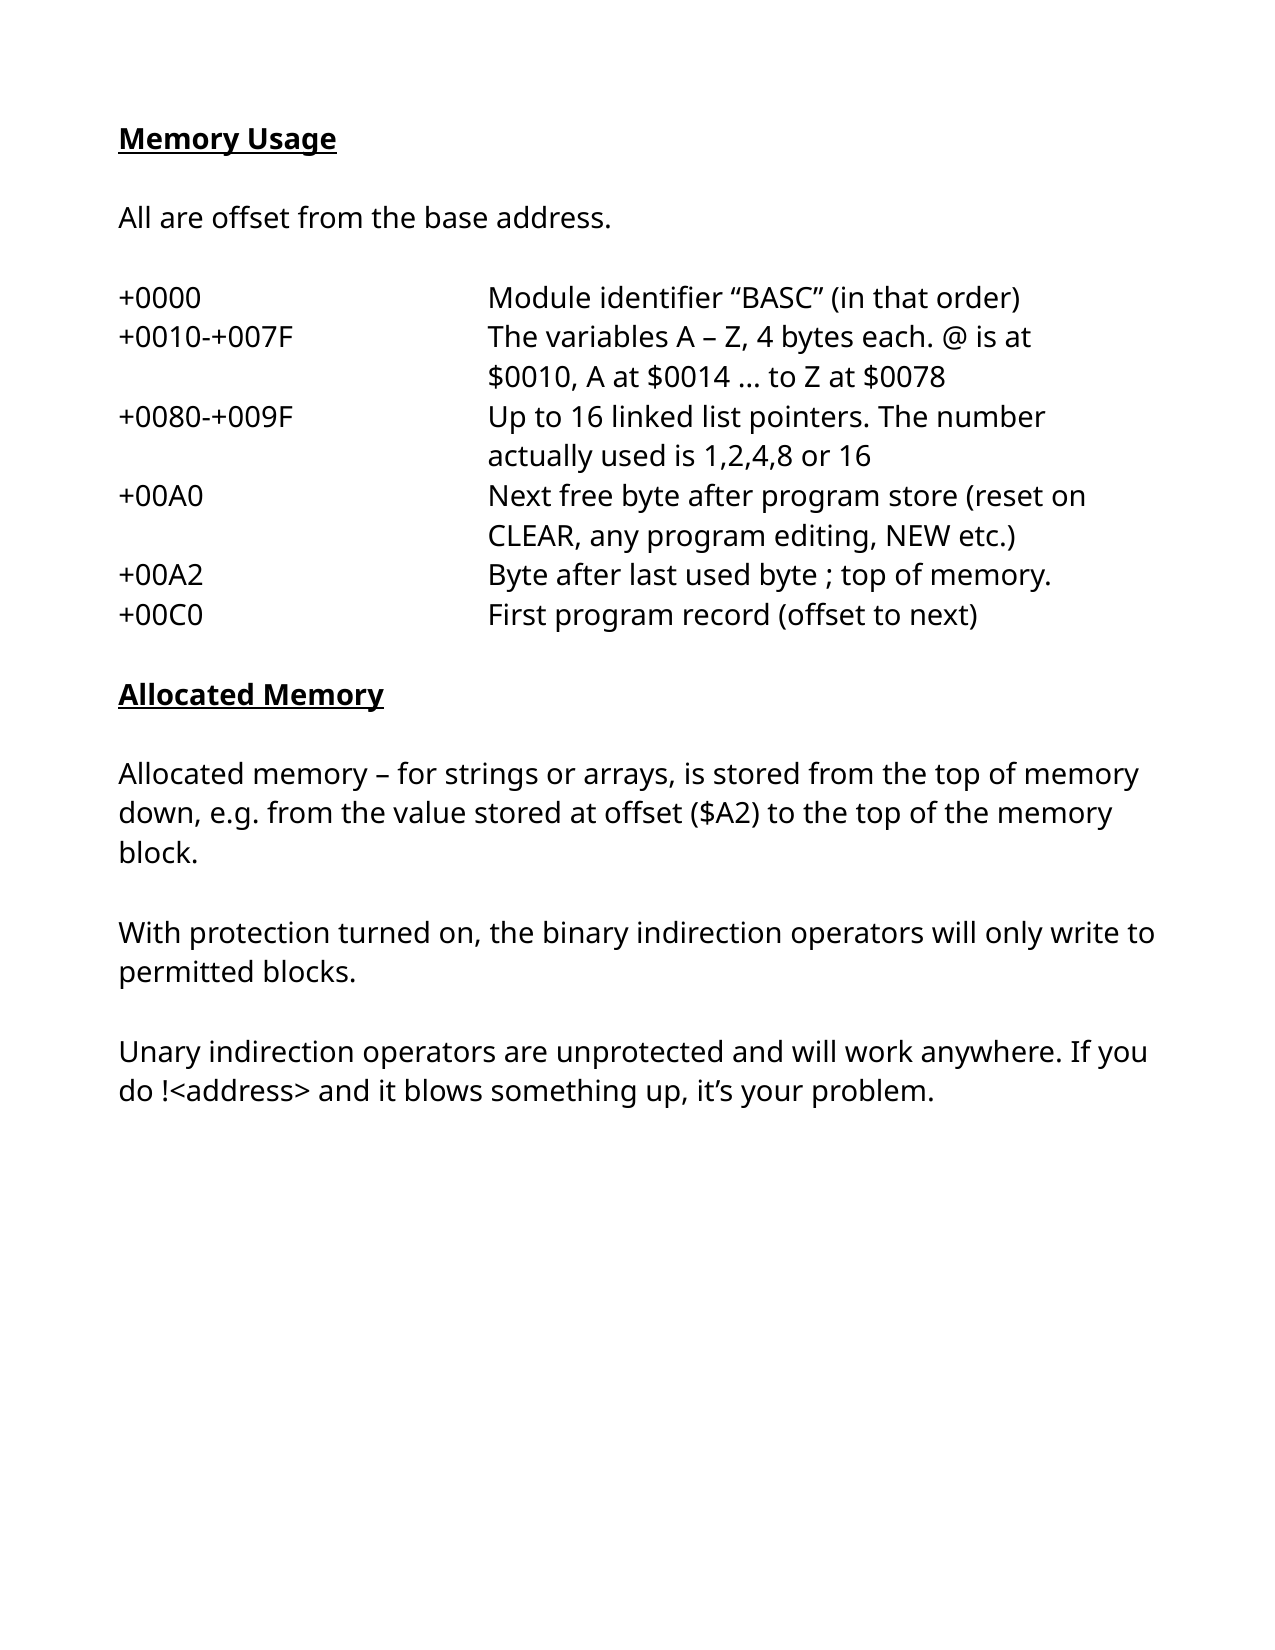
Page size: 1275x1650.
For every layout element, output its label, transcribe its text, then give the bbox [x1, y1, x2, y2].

text All are offset from the base address. [118, 197, 1157, 237]
text actually used is 1,2,4,8 or 16 [118, 436, 1157, 475]
text $0010, A at $0014 … to Z at $0078 [118, 356, 1157, 396]
text Memory Usage [118, 118, 1157, 158]
text CLEAR, any program editing, NEW etc.) [118, 515, 1157, 555]
text Allocated memory – for strings or arrays, is stored from the top of memory down, e.g. from the value stored at offset ($A2) to the top of the memory block. [118, 753, 1157, 872]
text +00C0 First program record (offset to next) [118, 594, 1157, 634]
text +00A0 Next free byte after program store (reset on [118, 475, 1157, 515]
text With protection turned on, the binary indirection operators will only write to permitted blocks. [118, 912, 1157, 991]
text +0010-+007F The variables A – Z, 4 bytes each. @ is at [118, 317, 1157, 356]
text Unary indirection operators are unprotected and will work anywhere. If you do !<address> and it blows something up, it’s your problem. [118, 1031, 1157, 1110]
text Allocated Memory [118, 674, 1157, 713]
text +0080-+009F Up to 16 linked list pointers. The number [118, 396, 1157, 436]
text +0000 Module identifier “BASC” (in that order) [118, 277, 1157, 317]
text +00A2 Byte after last used byte ; top of memory. [118, 555, 1157, 594]
